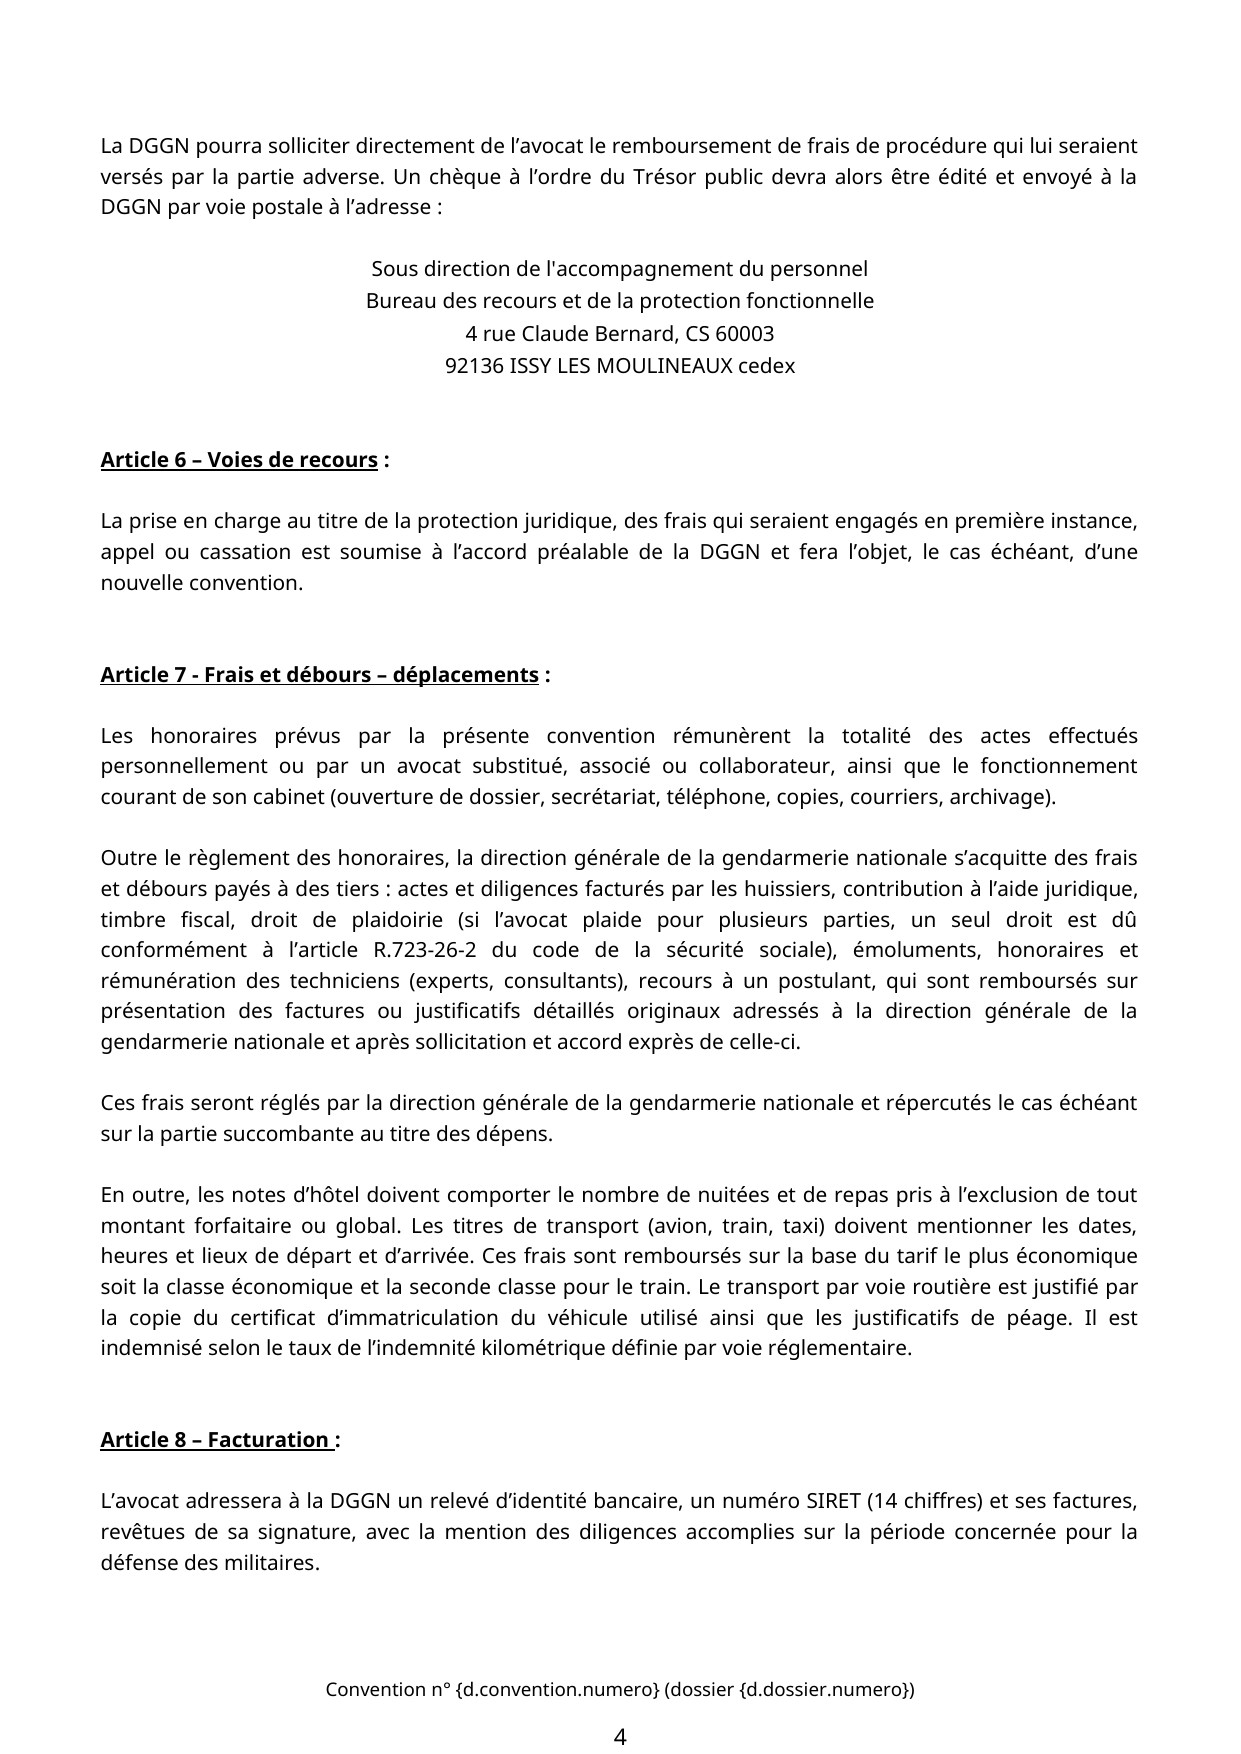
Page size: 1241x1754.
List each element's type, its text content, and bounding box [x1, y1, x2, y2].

text Article 8 – Facturation : [100, 1425, 1140, 1454]
text Article 6 – Voies de recours : [100, 445, 1140, 474]
text Sous direction de l'accompagnement du personnel Bureau des recours et de la protection fonctionnelle 4 rue Claude Bernard, CS 60003 92136 ISSY LES MOULINEAUX cedex [100, 254, 1140, 380]
text Les honoraires prévus par la présente convention rémunèrent la totalité des actes effectués personnellement ou par un avocat substitué, associé ou collaborateur, ainsi que le fonctionnement courant de son cabinet (ouverture de dossier, secrétariat, téléphone, copies, courriers, archivage). [100, 721, 1140, 811]
text En outre, les notes d’hôtel doivent comporter le nombre de nuitées et de repas pris à l’exclusion de tout montant forfaitaire ou global. Les titres de transport (avion, train, taxi) doivent mentionner les dates, heures et lieux de départ et d’arrivée. Ces frais sont remboursés sur la base du tarif le plus économique soit la classe économique et la seconde classe pour le train. Le transport par voie routière est justifié par la copie du certificat d’immatriculation du véhicule utilisé ainsi que les justificatifs de péage. Il est indemnisé selon le taux de l’indemnité kilométrique définie par voie réglementaire. [100, 1180, 1140, 1362]
text L’avocat adressera à la DGGN un relevé d’identité bancaire, un numéro SIRET (14 chiffres) et ses factures, revêtues de sa signature, avec la mention des diligences accomplies sur la période concernée pour la défense des militaires. [100, 1487, 1140, 1576]
text Outre le règlement des honoraires, la direction générale de la gendarmerie nationale s’acquitte des frais et débours payés à des tiers : actes et diligences facturés par les huissiers, contribution à l’aide juridique, timbre fiscal, droit de plaidoirie (si l’avocat plaide pour plusieurs parties, un seul droit est dû conformément à l’article R.723-26-2 du code de la sécurité sociale), émoluments, honoraires et rémunération des techniciens (experts, consultants), recours à un postulant, qui sont remboursés sur présentation des factures ou justificatifs détaillés originaux adressés à la direction générale de la gendarmerie nationale et après sollicitation et accord exprès de celle-ci. [100, 843, 1140, 1056]
text Ces frais seront réglés par la direction générale de la gendarmerie nationale et répercutés le cas échéant sur la partie succombante au titre des dépens. [100, 1088, 1140, 1148]
text La DGGN pourra solliciter directement de l’avocat le remboursement de frais de procédure qui lui seraient versés par la partie adverse. Un chèque à l’ordre du Trésor public devra alors être édité et envoyé à la DGGN par voie postale à l’adresse : [100, 131, 1140, 221]
text Article 7 - Frais et débours – déplacements : [100, 660, 1140, 688]
text La prise en charge au titre de la protection juridique, des frais qui seraient engagés en première instance, appel ou cassation est soumise à l’accord préalable de la DGGN et fera l’objet, le cas échéant, d’une nouvelle convention. [100, 507, 1140, 596]
